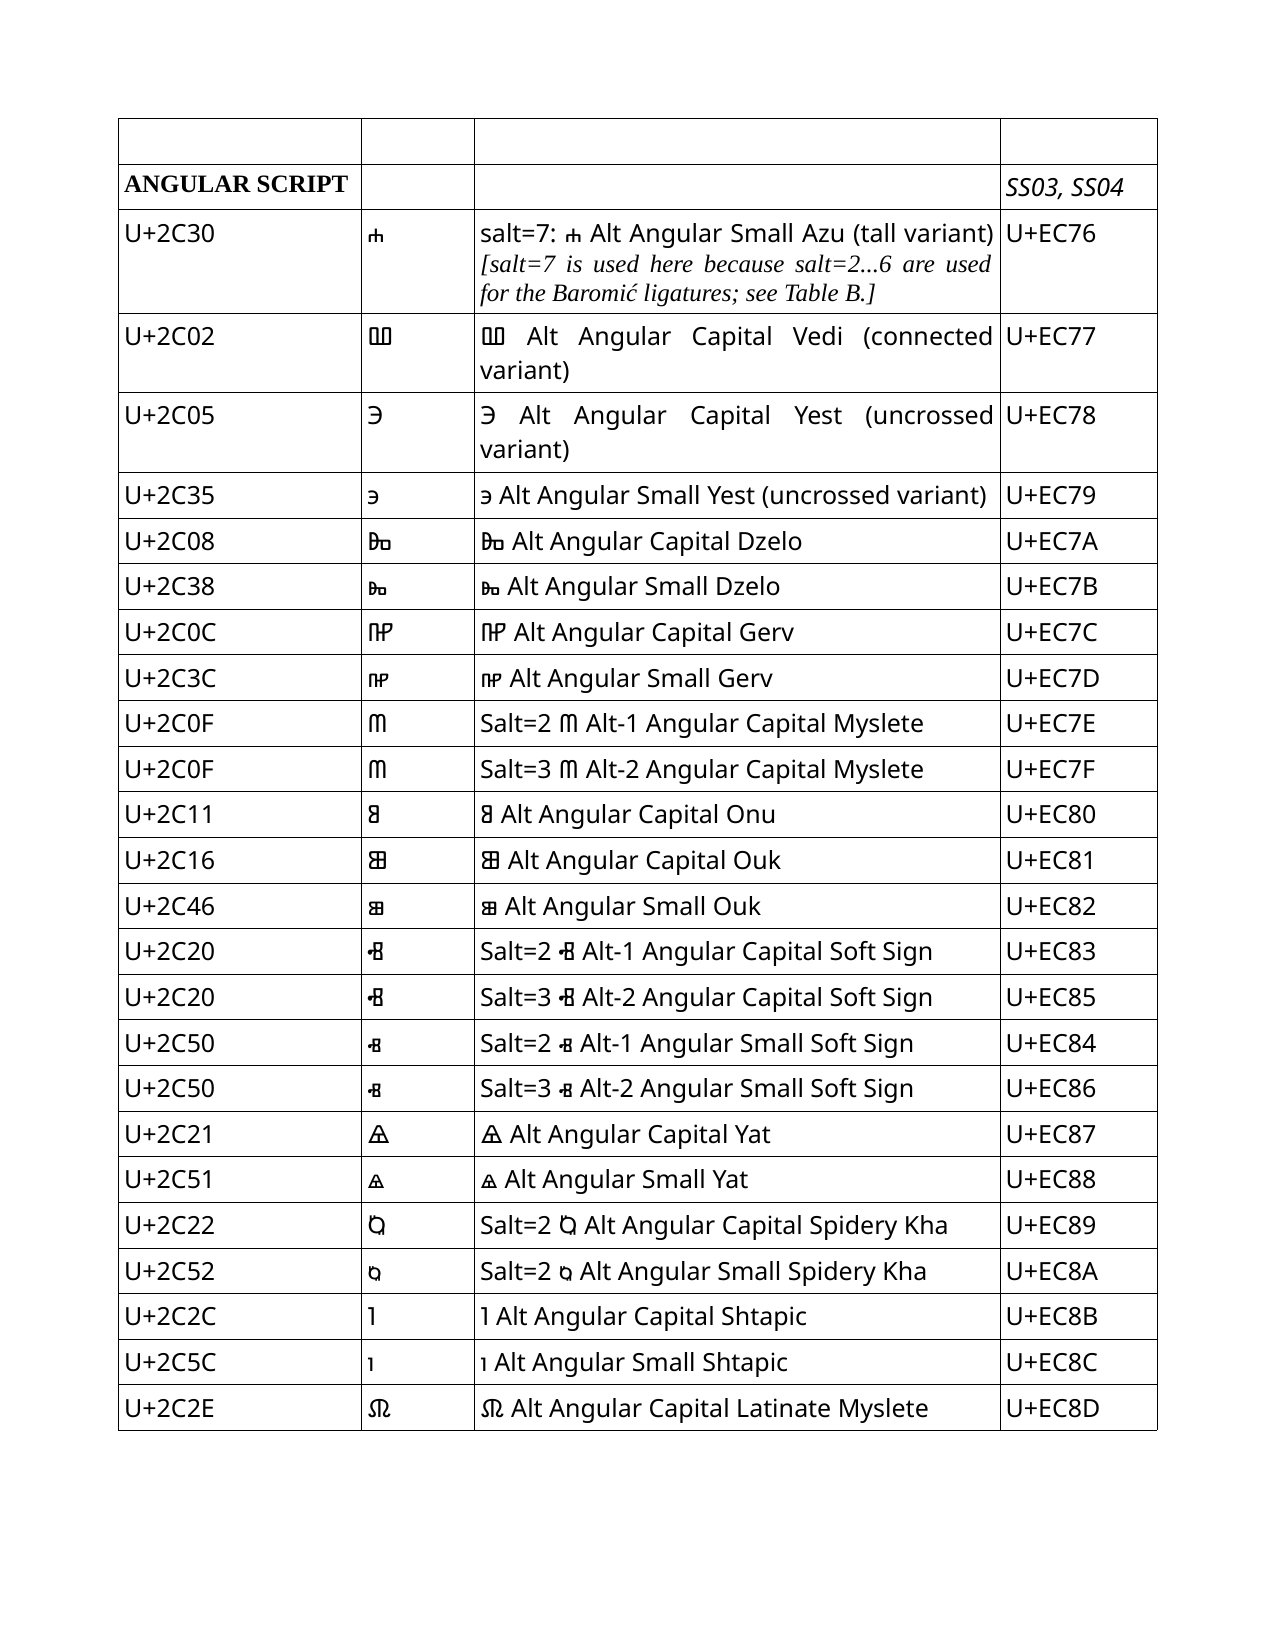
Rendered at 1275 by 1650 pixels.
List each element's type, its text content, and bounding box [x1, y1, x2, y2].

table_cell U+EC88 [1001, 1157, 1157, 1202]
table_cell ⰸ [362, 564, 474, 609]
table_cell U+2C0F [119, 701, 361, 746]
table_cell U+2C51 [119, 1157, 361, 1202]
table_cell U+EC79 [1001, 473, 1157, 517]
table_cell U+EC8A [1001, 1249, 1157, 1293]
table_cell ⱒ [362, 1249, 474, 1293]
table_cell U+EC7E [1001, 701, 1157, 746]
table_cell U+EC7A [1001, 519, 1157, 563]
table_cell U+EC7C [1001, 610, 1157, 654]
table_cell U+EC78 [1001, 393, 1157, 472]
table_cell Salt=2 ⱒ Alt Angular Small Spidery Kha [475, 1249, 1000, 1293]
table_cell salt=7: ⰰ Alt Angular Small Azu (tall variant) [salt=7 is used here because salt=2...6 are used for the Baromić ligatures; see Table B.] [475, 210, 1000, 312]
table_cell U+EC86 [1001, 1066, 1157, 1111]
table_cell ⱆ [362, 884, 474, 928]
table_cell Ⰵ [362, 393, 474, 472]
table_cell Ⰿ [362, 747, 474, 791]
table_cell U+EC85 [1001, 975, 1157, 1019]
table_cell Ⱞ Alt Angular Capital Latinate Myslete [475, 1385, 1000, 1430]
table_cell Ⱆ [362, 838, 474, 882]
table_cell Ⱒ [362, 1203, 474, 1247]
table_cell U+2C21 [119, 1112, 361, 1156]
table_cell Ⰲ Alt Angular Capital Vedi (connected variant) [475, 314, 1000, 392]
table_cell Salt=2 Ⱒ Alt Angular Capital Spidery Kha [475, 1203, 1000, 1247]
table_cell Ⱁ [362, 792, 474, 837]
table_cell ⱐ [362, 1020, 474, 1065]
table_cell U+EC76 [1001, 210, 1157, 312]
table_cell Ⱁ Alt Angular Capital Onu [475, 792, 1000, 837]
table_cell Ⱑ [362, 1112, 474, 1156]
table_cell [119, 119, 361, 164]
table_cell U+EC84 [1001, 1020, 1157, 1065]
table_cell U+EC7F [1001, 747, 1157, 791]
table_cell U+2C30 [119, 210, 361, 312]
table_cell U+2C22 [119, 1203, 361, 1247]
table_cell U+EC7D [1001, 655, 1157, 700]
table_cell ⰼ Alt Angular Small Gerv [475, 655, 1000, 700]
table_cell Ⰲ [362, 314, 474, 392]
table_cell U+2C0C [119, 610, 361, 654]
table_cell U+2C05 [119, 393, 361, 472]
table_cell ⱑ Alt Angular Small Yat [475, 1157, 1000, 1202]
table_cell U+2C52 [119, 1249, 361, 1293]
table_cell U+2C50 [119, 1066, 361, 1111]
table_cell Ⰼ [362, 610, 474, 654]
table_cell Salt=2 Ⱐ Alt-1 Angular Capital Soft Sign [475, 929, 1000, 974]
table_cell Ⱜ [362, 1294, 474, 1339]
table_cell U+EC81 [1001, 838, 1157, 882]
table_cell ⱜ Alt Angular Small Shtapic [475, 1340, 1000, 1384]
table_cell [1001, 119, 1157, 164]
table_cell ⰵ Alt Angular Small Yest (uncrossed variant) [475, 473, 1000, 517]
table_cell U+2C02 [119, 314, 361, 392]
table_cell U+2C20 [119, 929, 361, 974]
table_cell ⰵ [362, 473, 474, 517]
table_cell Ⱐ [362, 929, 474, 974]
table_cell [362, 165, 474, 209]
table_cell U+2C08 [119, 519, 361, 563]
table_cell Salt=3 Ⱐ Alt-2 Angular Capital Soft Sign [475, 975, 1000, 1019]
table_cell U+EC82 [1001, 884, 1157, 928]
table_cell U+2C46 [119, 884, 361, 928]
table_cell U+EC80 [1001, 792, 1157, 837]
table_cell Ⰼ Alt Angular Capital Gerv [475, 610, 1000, 654]
table_cell ⱐ [362, 1066, 474, 1111]
table_cell [362, 119, 474, 164]
table_cell Ⱜ Alt Angular Capital Shtapic [475, 1294, 1000, 1339]
table_cell U+2C5C [119, 1340, 361, 1384]
table_cell SS03, SS04 [1001, 165, 1157, 209]
table_cell Salt=2 ⱐ Alt-1 Angular Small Soft Sign [475, 1020, 1000, 1065]
table_cell U+2C2C [119, 1294, 361, 1339]
table_cell [475, 165, 1000, 209]
table_cell ⱑ [362, 1157, 474, 1202]
table_cell U+EC8C [1001, 1340, 1157, 1384]
table_cell Ⱞ [362, 1385, 474, 1430]
table_cell U+EC7B [1001, 564, 1157, 609]
table_cell ⱜ [362, 1340, 474, 1384]
table_cell [475, 119, 1000, 164]
table_cell U+2C50 [119, 1020, 361, 1065]
table_cell Ⰸ Alt Angular Capital Dzelo [475, 519, 1000, 563]
table_cell U+EC87 [1001, 1112, 1157, 1156]
table_cell U+2C3C [119, 655, 361, 700]
table_cell Ⰿ [362, 701, 474, 746]
table_cell U+2C20 [119, 975, 361, 1019]
table_cell ⱆ Alt Angular Small Ouk [475, 884, 1000, 928]
table_cell Salt=3 ⱐ Alt-2 Angular Small Soft Sign [475, 1066, 1000, 1111]
table_cell ANGULAR SCRIPT [119, 165, 361, 209]
table_cell ⰼ [362, 655, 474, 700]
table_cell U+EC8B [1001, 1294, 1157, 1339]
table_cell Ⱆ Alt Angular Capital Ouk [475, 838, 1000, 882]
table_cell Ⰸ [362, 519, 474, 563]
table_cell Ⱑ Alt Angular Capital Yat [475, 1112, 1000, 1156]
table_cell U+EC77 [1001, 314, 1157, 392]
table_cell Salt=3 Ⰿ Alt-2 Angular Capital Myslete [475, 747, 1000, 791]
table_cell U+EC89 [1001, 1203, 1157, 1247]
table_cell Ⰵ Alt Angular Capital Yest (uncrossed variant) [475, 393, 1000, 472]
table_cell Salt=2 Ⰿ Alt-1 Angular Capital Myslete [475, 701, 1000, 746]
table_cell U+EC8D [1001, 1385, 1157, 1430]
table_cell U+EC83 [1001, 929, 1157, 974]
table_cell Ⱐ [362, 975, 474, 1019]
table_cell U+2C11 [119, 792, 361, 837]
table_cell ⰸ Alt Angular Small Dzelo [475, 564, 1000, 609]
table_cell U+2C35 [119, 473, 361, 517]
table_cell U+2C16 [119, 838, 361, 882]
table_cell ⰰ [362, 210, 474, 312]
table_cell U+2C0F [119, 747, 361, 791]
table_cell U+2C38 [119, 564, 361, 609]
table_cell U+2C2E [119, 1385, 361, 1430]
